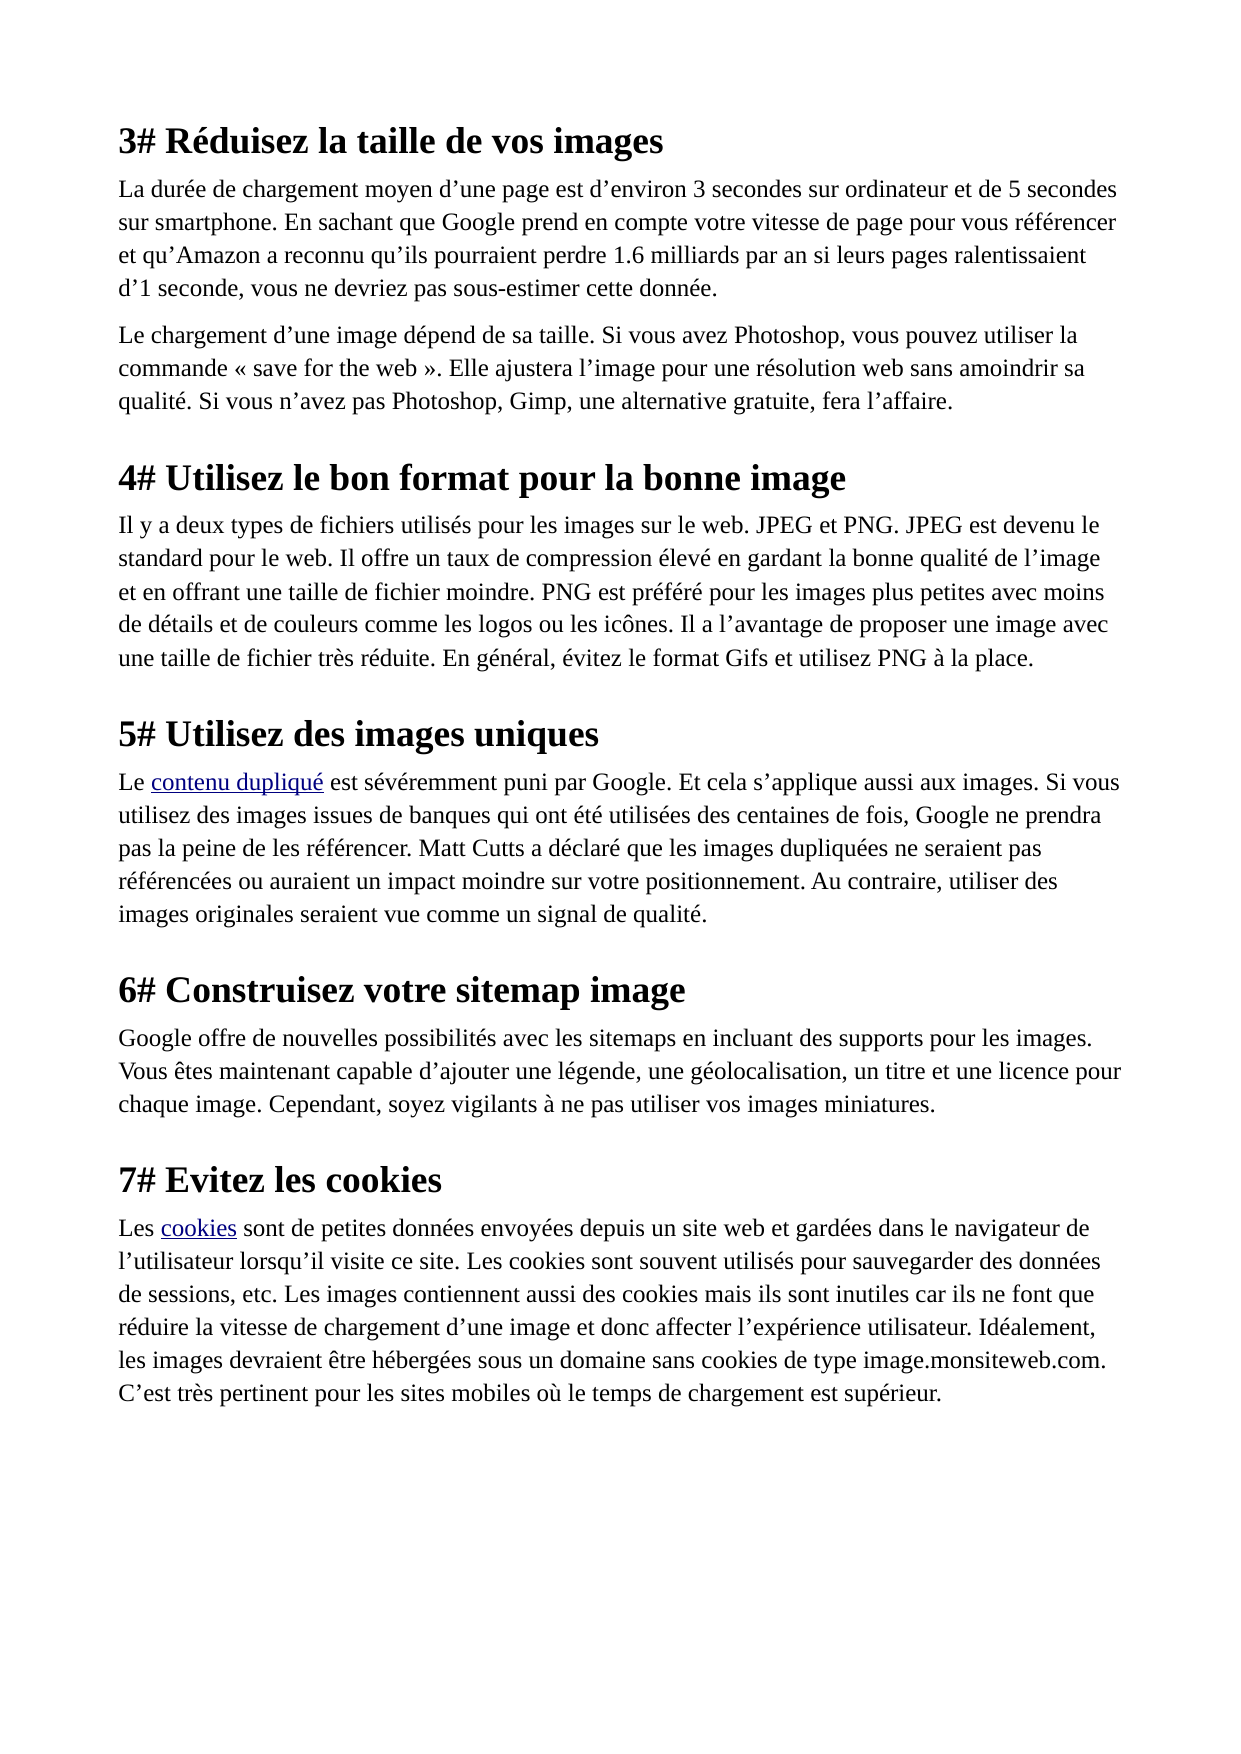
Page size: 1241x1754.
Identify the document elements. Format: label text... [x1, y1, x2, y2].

text Le chargement d’une image dépend de sa taille. Si vous avez Photoshop, vous pouvez utiliser la commande « save for the web ». Elle ajustera l’image pour une résolution web sans amoindrir sa qualité. Si vous n’avez pas Photoshop, Gimp, une alternative gratuite, fera l’affaire. [118, 320, 1122, 415]
subtitle 5# Utilisez des images uniques [118, 711, 1122, 754]
subtitle 4# Utilisez le bon format pour la bonne image [118, 455, 1122, 498]
text Il y a deux types de fichiers utilisés pour les images sur le web. JPEG et PNG. JPEG est devenu le standard pour le web. Il offre un taux de compression élevé en gardant la bonne qualité de l’image et en offrant une taille de fichier moindre. PNG est préféré pour les images plus petites avec moins de détails et de couleurs comme les logos ou les icônes. Il a l’avantage de proposer une image avec une taille de fichier très réduite. En général, évitez le format Gifs et utilisez PNG à la place. [118, 511, 1122, 671]
subtitle 3# Réduisez la taille de vos images [118, 118, 1122, 161]
text Les cookies sont de petites données envoyées depuis un site web et gardées dans le navigateur de l’utilisateur lorsqu’il visite ce site. Les cookies sont souvent utilisés pour sauvegarder des données de sessions, etc. Les images contiennent aussi des cookies mais ils sont inutiles car ils ne font que réduire la vitesse de chargement d’une image et donc affecter l’expérience utilisateur. Idéalement, les images devraient être hébergées sous un domaine sans cookies de type image.monsiteweb.com. C’est très pertinent pour les sites mobiles où le temps de chargement est supérieur. [118, 1213, 1122, 1407]
subtitle 7# Evitez les cookies [118, 1157, 1122, 1200]
subtitle 6# Construisez votre sitemap image [118, 967, 1122, 1010]
text Google offre de nouvelles possibilités avec les sitemaps en incluant des supports pour les images. Vous êtes maintenant capable d’ajouter une légende, une géolocalisation, un titre et une licence pour chaque image. Cependant, soyez vigilants à ne pas utiliser vos images miniatures. [118, 1023, 1122, 1118]
text Le contenu dupliqué est sévéremment puni par Google. Et cela s’applique aussi aux images. Si vous utilisez des images issues de banques qui ont été utilisées des centaines de fois, Google ne prendra pas la peine de les référencer. Matt Cutts a déclaré que les images dupliquées ne seraient pas référencées ou auraient un impact moindre sur votre positionnement. Au contraire, utiliser des images originales seraient vue comme un signal de qualité. [118, 767, 1122, 927]
text La durée de chargement moyen d’une page est d’environ 3 secondes sur ordinateur et de 5 secondes sur smartphone. En sachant que Google prend en compte votre vitesse de page pour vous référencer et qu’Amazon a reconnu qu’ils pourraient perdre 1.6 milliards par an si leurs pages ralentissaient d’1 seconde, vous ne devriez pas sous-estimer cette donnée. [118, 174, 1122, 302]
